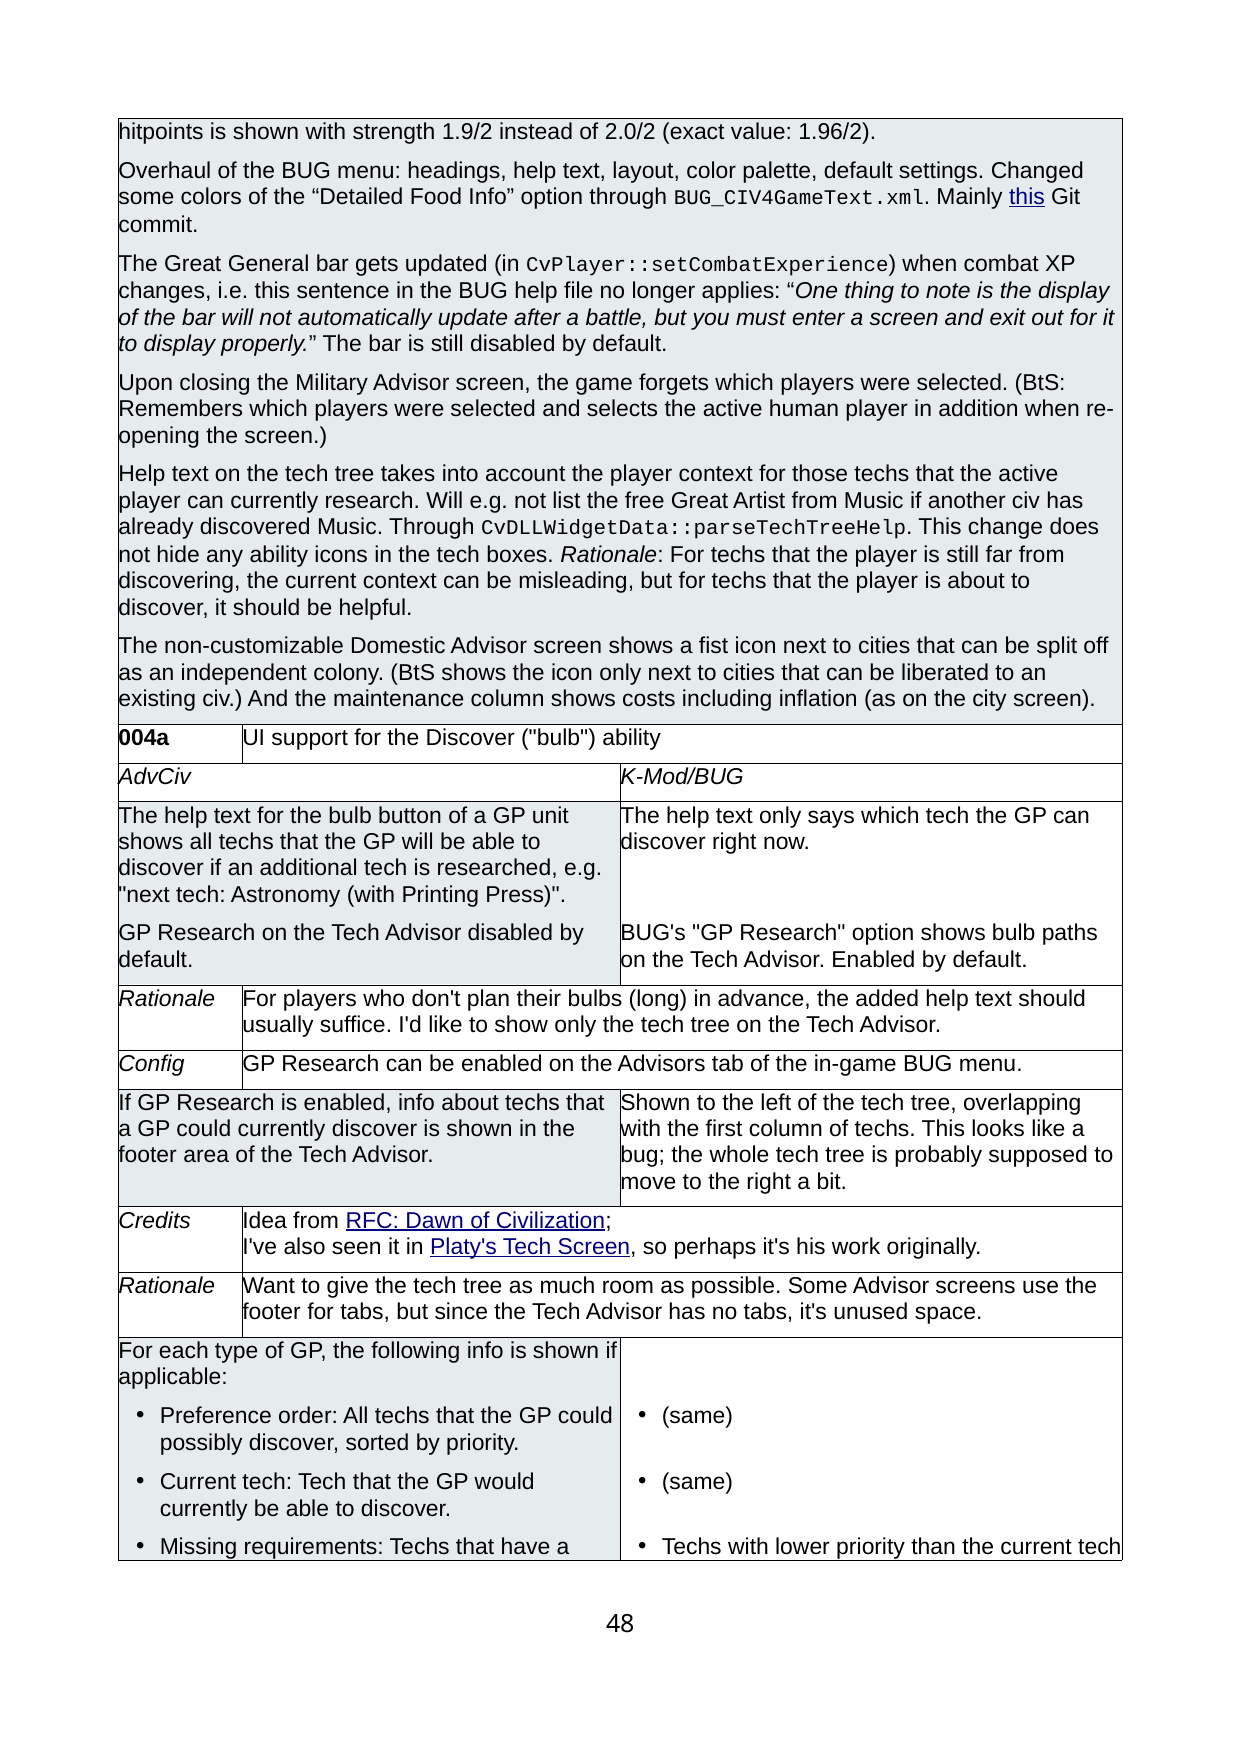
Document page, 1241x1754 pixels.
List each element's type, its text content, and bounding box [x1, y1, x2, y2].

table_cell Credits [119, 1207, 242, 1272]
table_cell K-Mod/BUG [621, 764, 1122, 801]
table_cell If GP Research is enabled, info about techs that a GP could currently discover is shown in the footer area of the Tech Advisor. [119, 1090, 620, 1206]
table_cell Want to give the tech tree as much room as possible. Some Advisor screens use the footer for tabs, but since the Tech Advisor has no tabs, it's unused space. [243, 1273, 1122, 1337]
table_cell Config [119, 1051, 242, 1088]
table_cell 004a [119, 725, 242, 763]
table_cell The help text for the bulb button of a GP unit shows all techs that the GP will be able to discover if an additional tech is researched, e.g. "next tech: Astronomy (with Printing Press)". GP Research on the Tech Advisor disabled by default. [119, 802, 620, 984]
table_cell GP Research can be enabled on the Advisors tab of the in-game BUG menu. [243, 1051, 1122, 1088]
table_cell AdvCiv [119, 764, 620, 801]
table_cell For players who don't plan their bulbs (long) in advance, the added help text should usually suffice. I'd like to show only the tech tree on the Tech Advisor. [243, 986, 1122, 1050]
table_cell For each type of GP, the following info is shown if applicable: Preference order: All techs that the GP could possibly discover, sorted by priority. Current tech: Tech that the GP would currently be able to discover. Missing requirements: Techs that have a [119, 1338, 620, 1560]
table_cell Rationale [119, 1273, 242, 1337]
table_cell UI support for the Discover ("bulb") ability [243, 725, 1122, 763]
table_cell The help text only says which tech the GP can discover right now. BUG's "GP Research" option shows bulb paths on the Tech Advisor. Enabled by default. [621, 802, 1122, 984]
table_cell Shown to the left of the tech tree, overlapping with the first column of techs. This looks like a bug; the whole tech tree is probably supposed to move to the right a bit. [621, 1090, 1122, 1206]
table_cell hitpoints is shown with strength 1.9/2 instead of 2.0/2 (exact value: 1.96/2). Overhaul of the BUG menu: headings, help text, layout, color palette, default settings. Changed some colors of the “Detailed Food Info” option through BUG_CIV4GameText.xml. Mainly this Git commit. The Great General bar gets updated (in CvPlayer::setCombatExperience) when combat XP changes, i.e. this sentence in the BUG help file no longer applies: “One thing to note is the display of the bar will not automatically update after a battle, but you must enter a screen and exit out for it to display properly.” The bar is still disabled by default. Upon closing the Military Advisor screen, the game forgets which players were selected. (BtS: Remembers which players were selected and selects the active human player in addition when re-opening the screen.) Help text on the tech tree takes into account the player context for those techs that the active player can currently research. Will e.g. not list the free Great Artist from Music if another civ has already discovered Music. Through CvDLLWidgetData::parseTechTreeHelp. This change does not hide any ability icons in the tech boxes. Rationale: For techs that the player is still far from discovering, the current context can be misleading, but for techs that the player is about to discover, it should be helpful. The non-customizable Domestic Advisor screen shows a fist icon next to cities that can be split off as an independent colony. (BtS shows the icon only next to cities that can be liberated to an existing civ.) And the maintenance column shows costs including inflation (as on the city screen). [119, 119, 1122, 724]
table_cell Idea from RFC: Dawn of Civilization; I've also seen it in Platy's Tech Screen, so perhaps it's his work originally. [243, 1207, 1122, 1272]
table_cell Rationale [119, 986, 242, 1050]
table_cell (same) (same) Techs with lower priority than the current tech [621, 1338, 1122, 1560]
